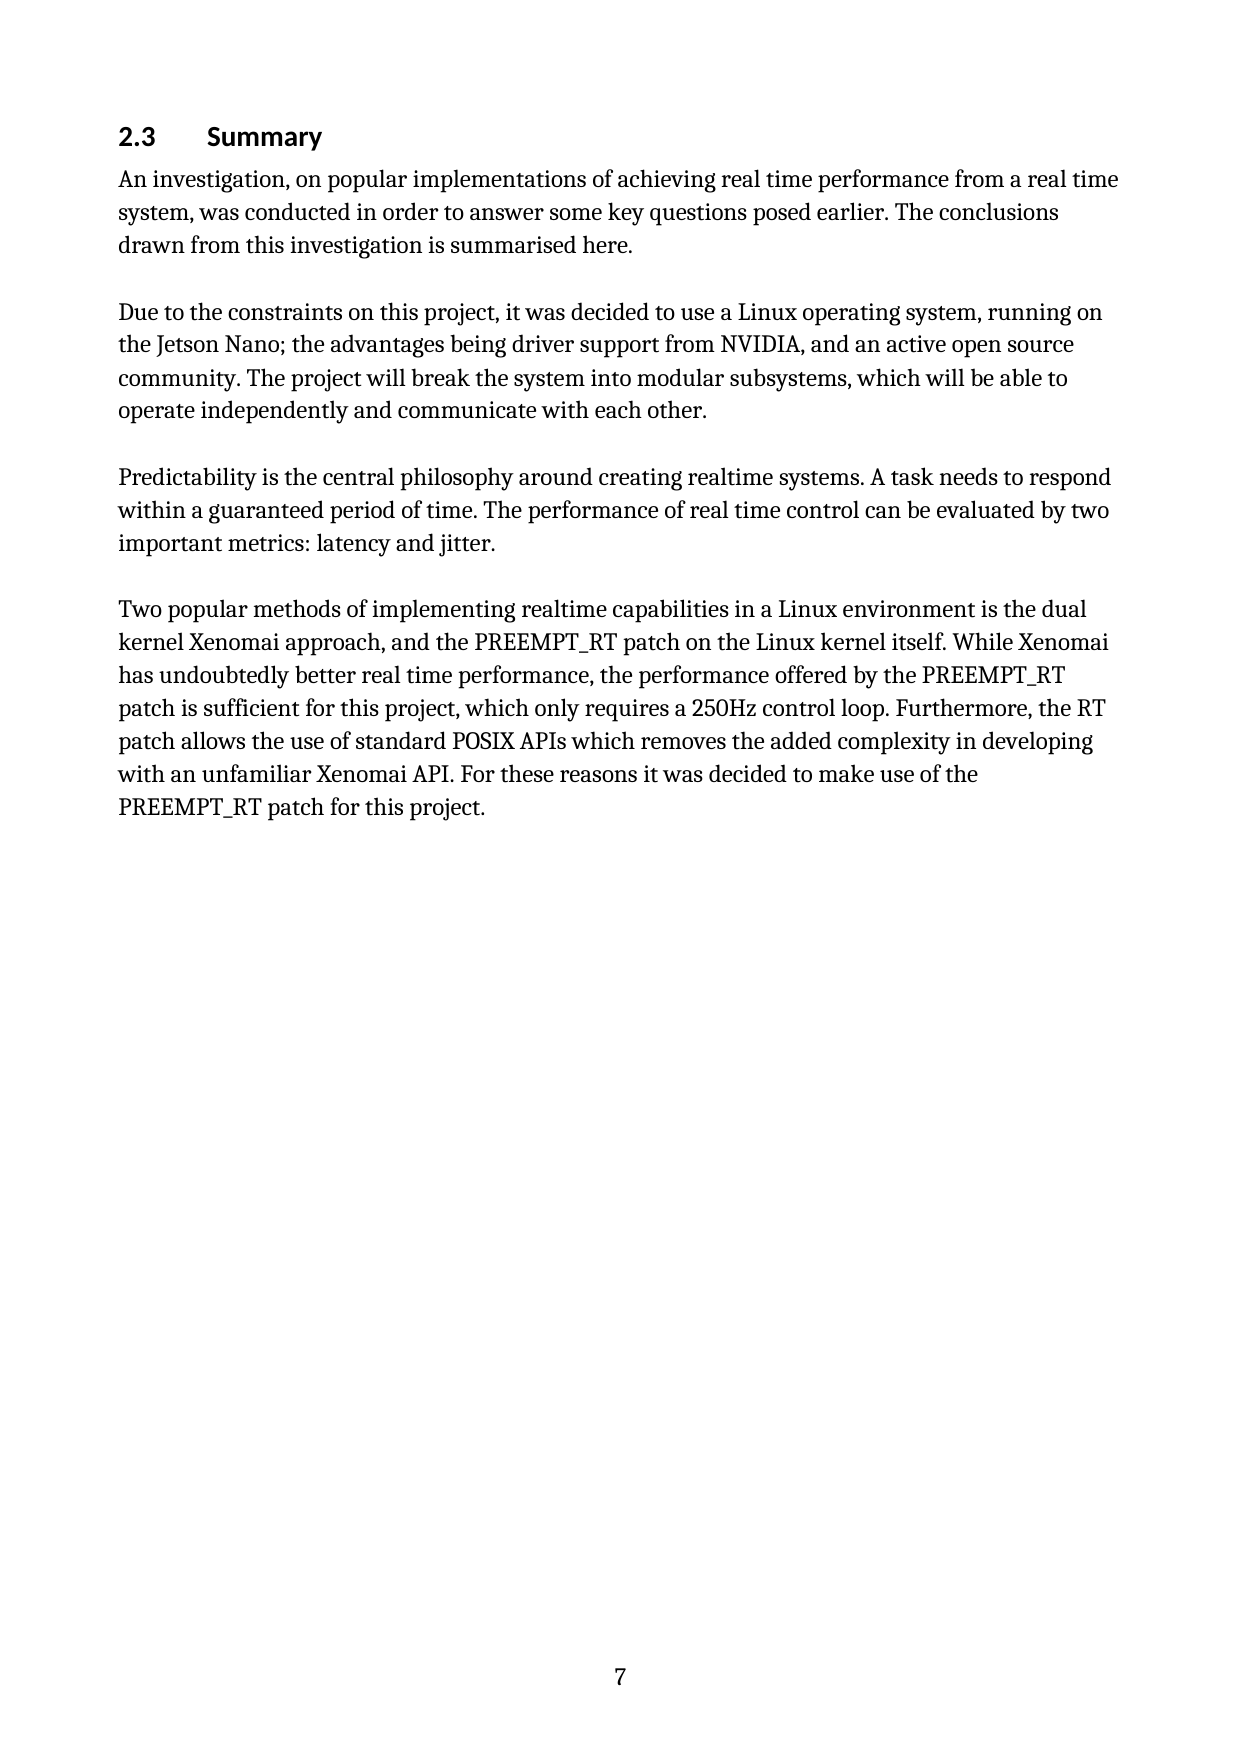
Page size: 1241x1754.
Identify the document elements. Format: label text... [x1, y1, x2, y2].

text Due to the constraints on this project, it was decided to use a Linux operating system, running on the Jetson Nano; the advantages being driver support from NVIDIA, and an active open source community. The project will break the system into modular subsystems, which will be able to operate independently and communicate with each other. [118, 297, 1122, 425]
subtitle Summary [118, 118, 1122, 154]
text An investigation, on popular implementations of achieving real time performance from a real time system, was conducted in order to answer some key questions posed earlier. The conclusions drawn from this investigation is summarised here. [118, 165, 1122, 260]
text Predictability is the central philosophy around creating realtime systems. A task needs to respond within a guaranteed period of time. The performance of real time control can be evaluated by two important metrics: latency and jitter. [118, 462, 1122, 557]
text Two popular methods of implementing realtime capabilities in a Linux environment is the dual kernel Xenomai approach, and the PREEMPT_RT patch on the Linux kernel itself. While Xenomai has undoubtedly better real time performance, the performance offered by the PREEMPT_RT patch is sufficient for this project, which only requires a 250Hz control loop. Furthermore, the RT patch allows the use of standard POSIX APIs which removes the added complexity in developing with an unfamiliar Xenomai API. For these reasons it was decided to make use of the PREEMPT_RT patch for this project. [118, 594, 1122, 821]
